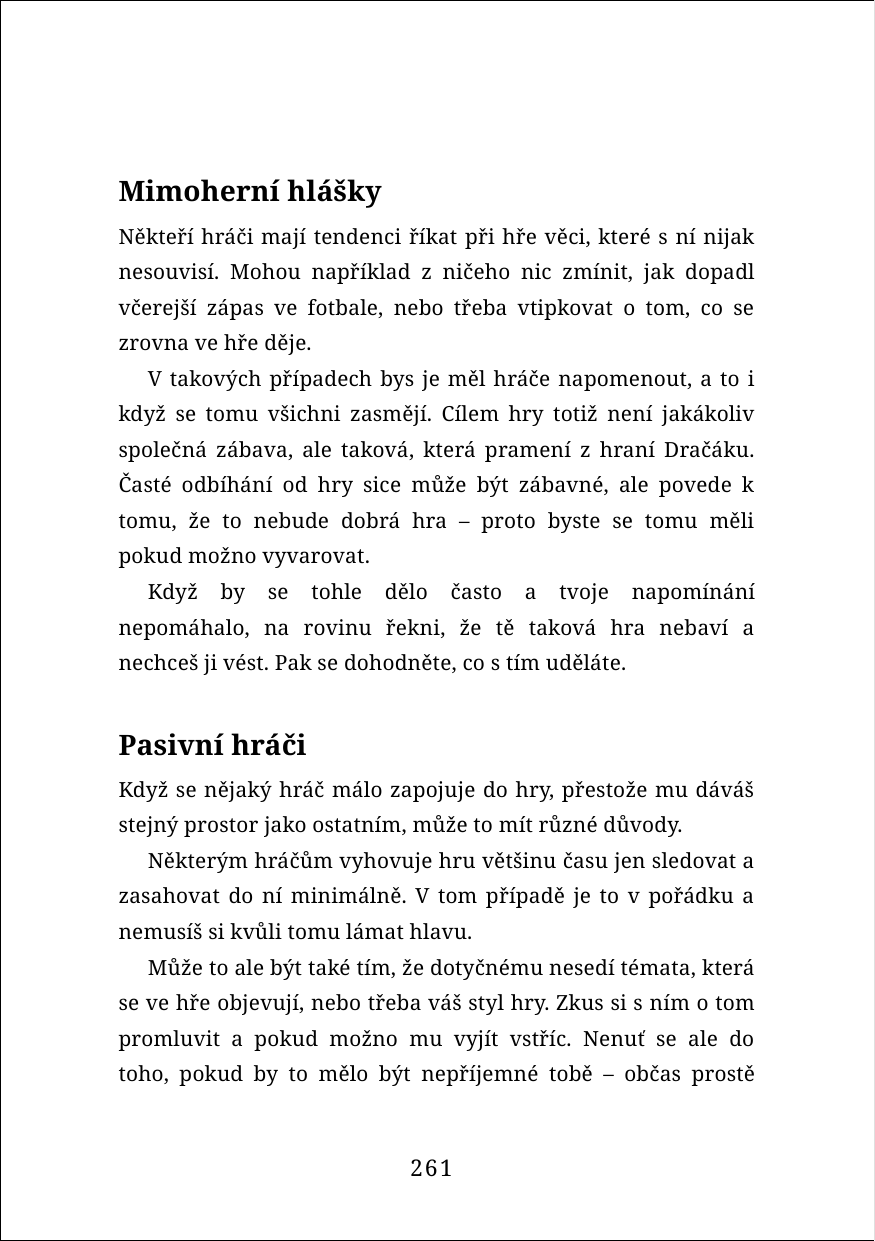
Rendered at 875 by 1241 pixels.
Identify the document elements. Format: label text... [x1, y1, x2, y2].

subtitle Pasivní hráči [118, 725, 756, 763]
text Když se nějaký hráč málo zapojuje do hry, přestože mu dáváš stejný prostor jako ostatním, může to mít různé důvody. Některým hráčům vyhovuje hru většinu času jen sledovat a zasahovat do ní minimálně. V tom případě je to v pořádku a nemusíš si kvůli tomu lámat hlavu. Může to ale být také tím, že dotyčnému nesedí témata, která se ve hře objevují, nebo třeba váš styl hry. Zkus si s ním o tom promluvit a pokud možno mu vyjít vstříc. Nenuť se ale do toho, pokud by to mělo být nepříjemné tobě – občas prostě [118, 775, 756, 1088]
text Někteří hráči mají tendenci říkat při hře věci, které s ní nijak nesouvisí. Mohou například z ničeho nic zmínit, jak dopadl včerejší zápas ve fotbale, nebo třeba vtipkovat o tom, co se zrovna ve hře děje. V takových případech bys je měl hráče napomenout, a to i když se tomu všichni zasmějí. Cílem hry totiž není jakákoliv společná zábava, ale taková, která pramení z hraní Dračáku. Časté odbíhání od hry sice může být zábavné, ale povede k tomu, že to nebude dobrá hra – proto byste se tomu měli pokud možno vyvarovat. Když by se tohle dělo často a tvoje napomínání nepomáhalo, na rovinu řekni, že tě taková hra nebaví a nechceš ji vést. Pak se dohodněte, co s tím uděláte. [118, 222, 756, 677]
subtitle Mimoherní hlášky [118, 172, 756, 210]
